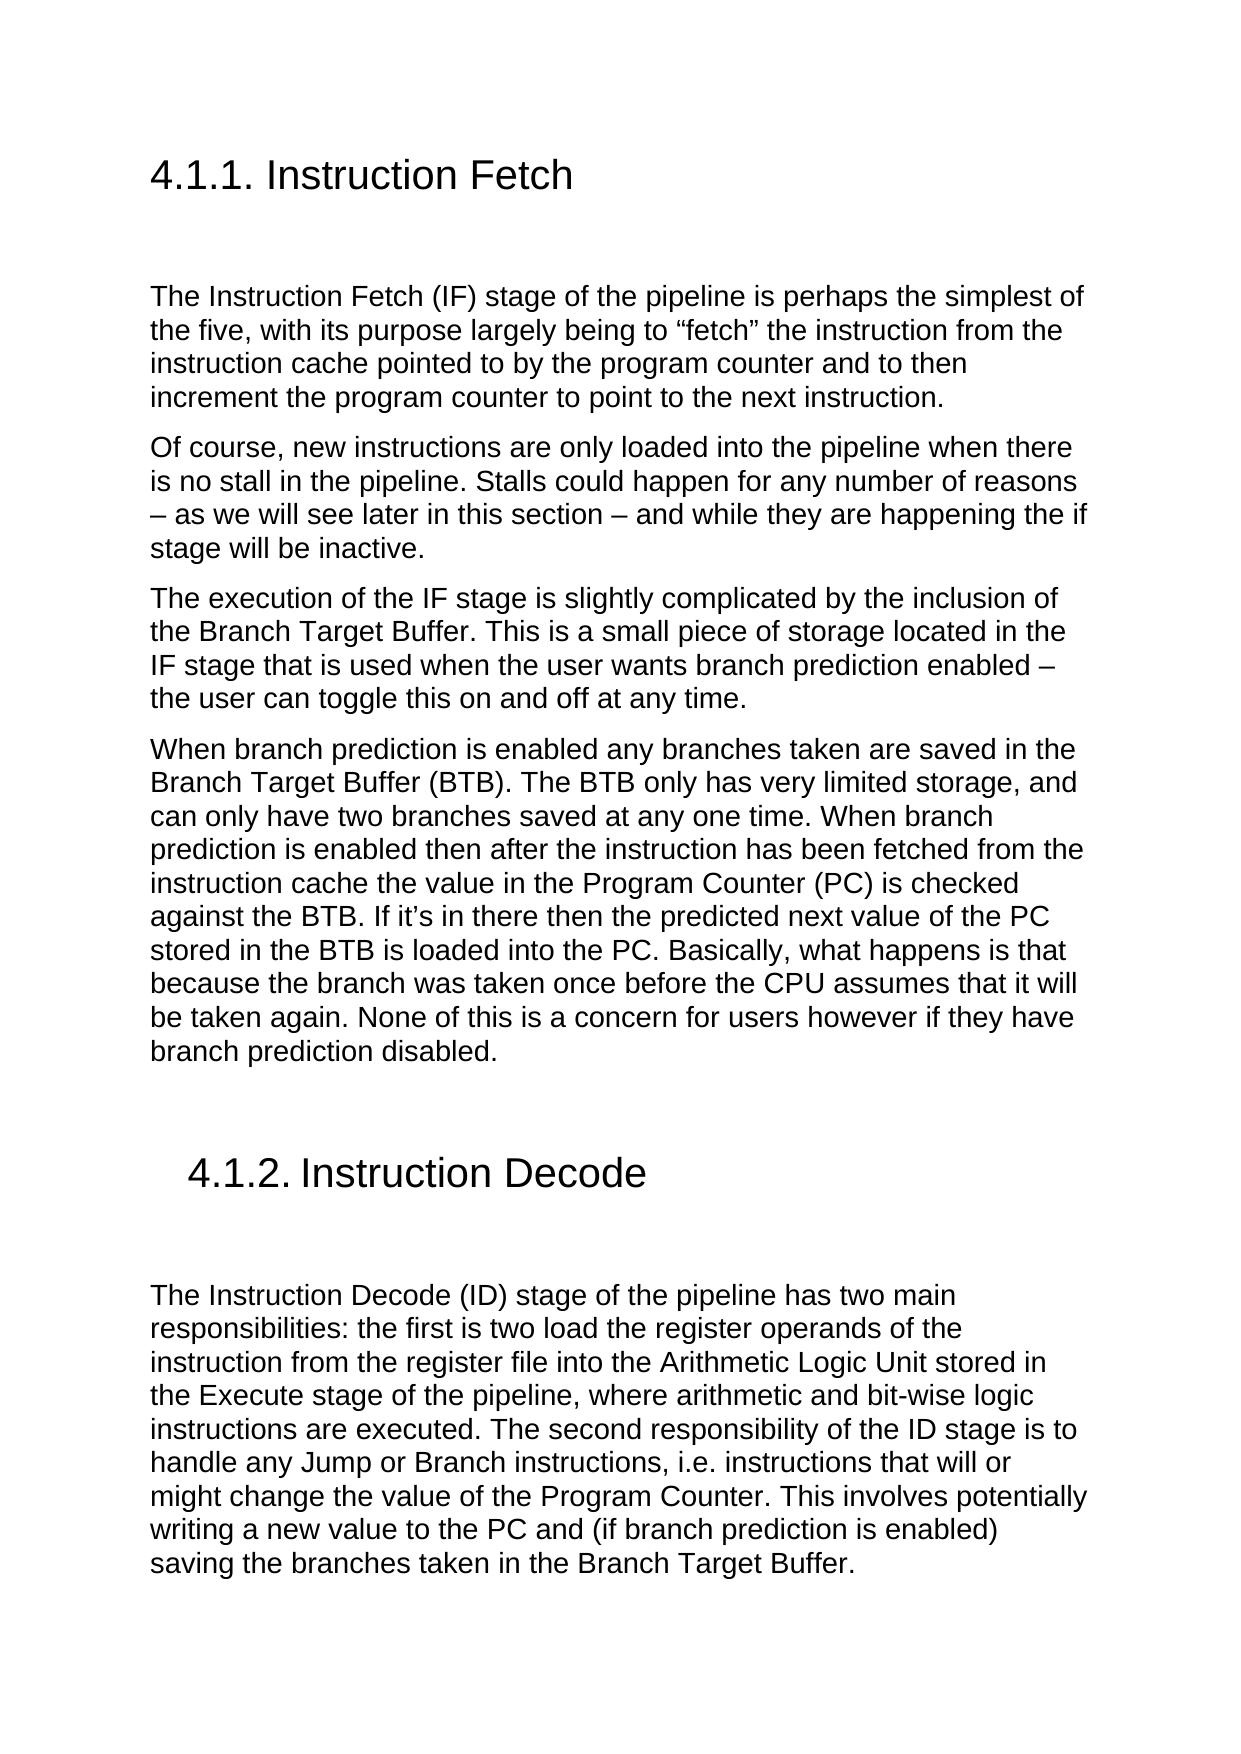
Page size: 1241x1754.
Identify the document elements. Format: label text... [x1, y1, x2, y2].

text The Instruction Fetch (IF) stage of the pipeline is perhaps the simplest of the five, with its purpose largely being to “fetch” the instruction from the instruction cache pointed to by the program counter and to then increment the program counter to point to the next instruction. [150, 279, 1090, 413]
text The Instruction Decode (ID) stage of the pipeline has two main responsibilities: the first is two load the register operands of the instruction from the register file into the Arithmetic Logic Unit stored in the Execute stage of the pipeline, where arithmetic and bit-wise logic instructions are executed. The second responsibility of the ID stage is to handle any Jump or Branch instructions, i.e. instructions that will or might change the value of the Program Counter. This involves potentially writing a new value to the PC and (if branch prediction is enabled) saving the branches taken in the Branch Target Buffer. [150, 1277, 1090, 1579]
text 4.1.1. Instruction Fetch [150, 150, 1090, 198]
text The execution of the IF stage is slightly complicated by the inclusion of the Branch Target Buffer. This is a small piece of storage located in the IF stage that is used when the user wants branch prediction enabled – the user can toggle this on and off at any time. [150, 581, 1090, 715]
list Instruction Decode [187, 1148, 1090, 1196]
text Of course, new instructions are only loaded into the pipeline when there is no stall in the pipeline. Stalls could happen for any number of reasons – as we will see later in this section – and while they are happening the if stage will be inactive. [150, 430, 1090, 564]
text When branch prediction is enabled any branches taken are saved in the Branch Target Buffer (BTB). The BTB only has very limited storage, and can only have two branches saved at any one time. When branch prediction is enabled then after the instruction has been fetched from the instruction cache the value in the Program Counter (PC) is checked against the BTB. If it’s in there then the predicted next value of the PC stored in the BTB is loaded into the PC. Basically, what happens is that because the branch was taken once before the CPU assumes that it will be taken again. None of this is a concern for users however if they have branch prediction disabled. [150, 732, 1090, 1067]
